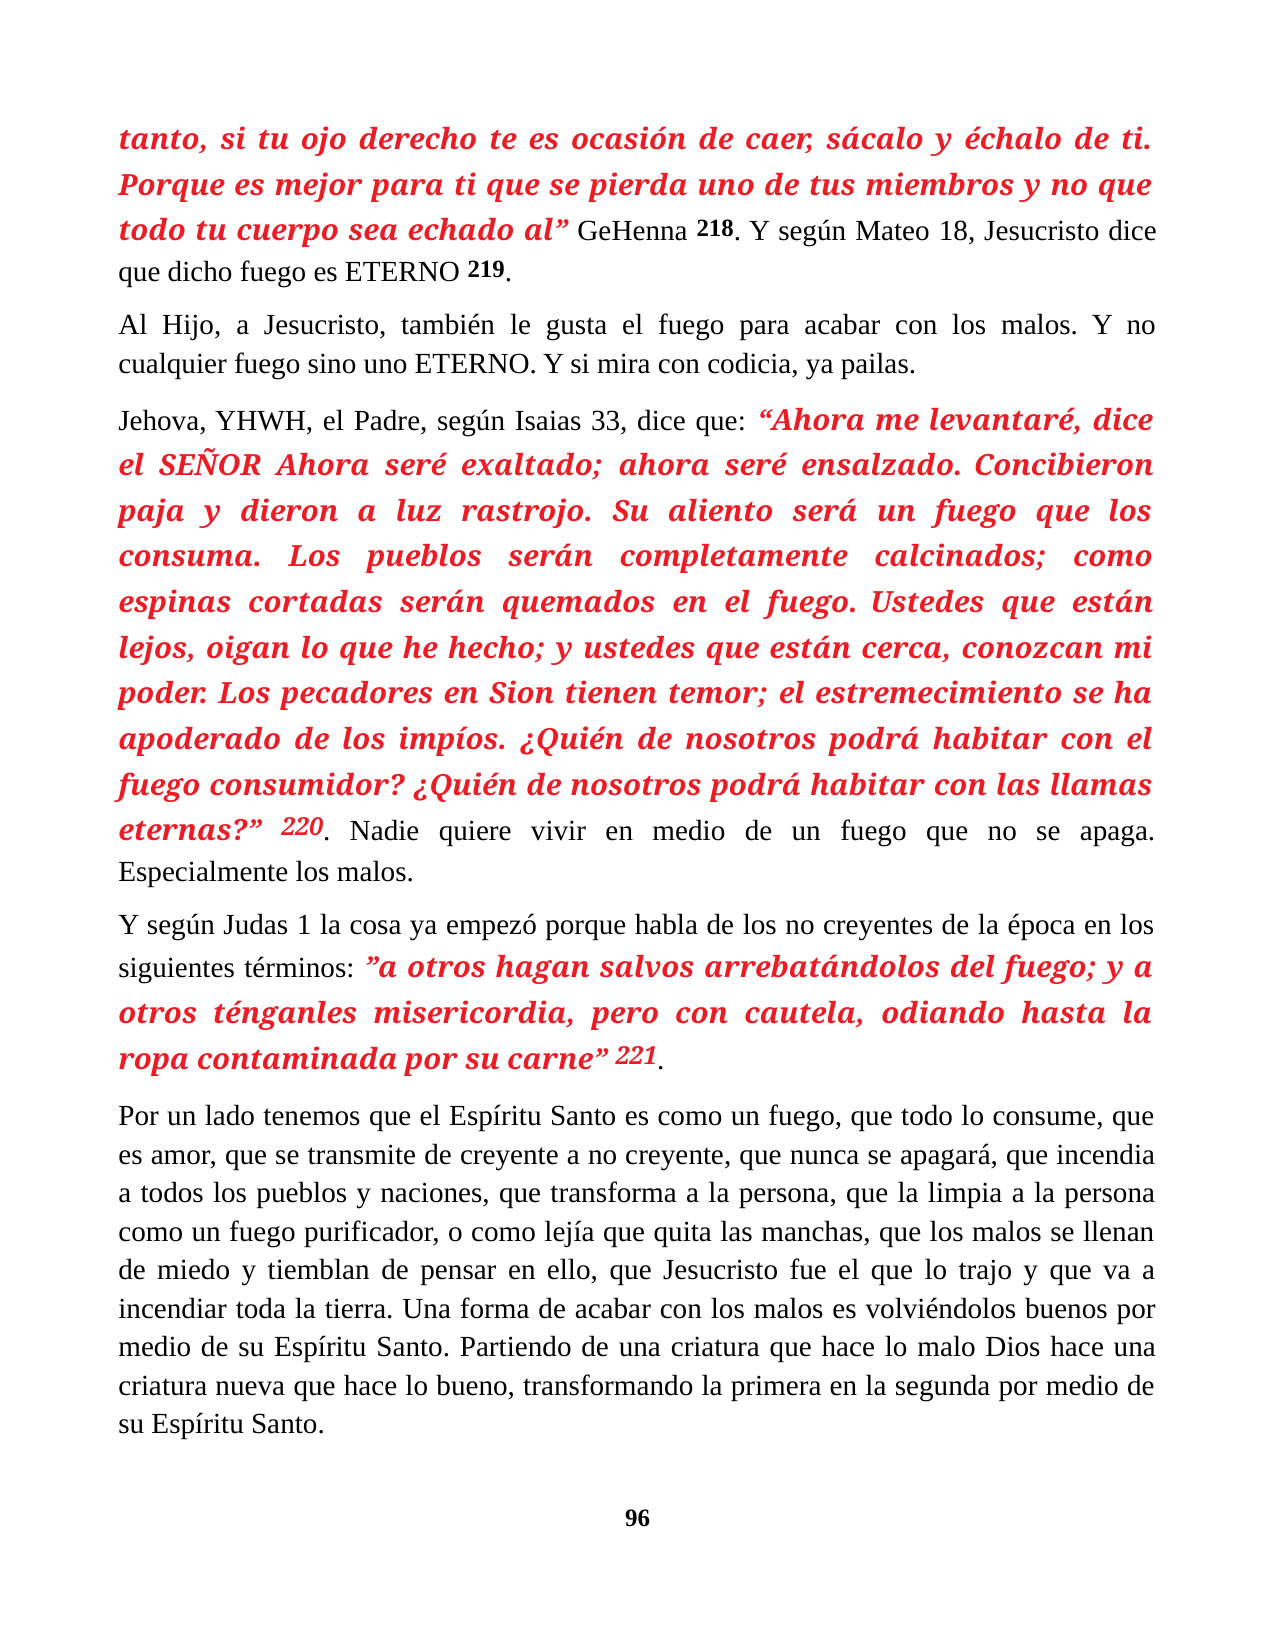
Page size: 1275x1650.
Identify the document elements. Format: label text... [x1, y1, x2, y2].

text tanto, si tu ojo derecho te es ocasión de caer, sácalo y échalo de ti. Porque es mejor para ti que se pierda uno de tus miembros y no que todo tu cuerpo sea echado al” GeHenna . Y según Mateo 18, Jesucristo dice que dicho fuego es ETERNO . [118, 118, 1157, 288]
text Por un lado tenemos que el Espíritu Santo es como un fuego, que todo lo consume, que es amor, que se transmite de creyente a no creyente, que nunca se apagará, que incendia a todos los pueblos y naciones, que transforma a la persona, que la limpia a la persona como un fuego purificador, o como lejía que quita las manchas, que los malos se llenan de miedo y tiemblan de pensar en ello, que Jesucristo fue el que lo trajo y que va a incendiar toda la tierra. Una forma de acabar con los malos es volviéndolos buenos por medio de su Espíritu Santo. Partiendo de una criatura que hace lo malo Dios hace una criatura nueva que hace lo bueno, transformando la primera en la segunda por medio de su Espíritu Santo. [118, 1098, 1157, 1440]
text Al Hijo, a Jesucristo, también le gusta el fuego para acabar con los malos. Y no cualquier fuego sino uno ETERNO. Y si mira con codicia, ya pailas. [118, 307, 1157, 379]
text Jehova, YHWH, el Padre, según Isaias 33, dice que: “Ahora me levantaré, dice el SEÑOR Ahora seré exaltado; ahora seré ensalzado. Concibieron paja y dieron a luz rastrojo. Su aliento será un fuego que los consuma. Los pueblos serán completamente calcinados; como espinas cortadas serán quemados en el fuego. Ustedes que están lejos, oigan lo que he hecho; y ustedes que están cerca, conozcan mi poder. Los pecadores en Sion tienen temor; el estremecimiento se ha apoderado de los impíos. ¿Quién de nosotros podrá habitar con el fuego consumidor? ¿Quién de nosotros podrá habitar con las llamas eternas?” . Nadie quiere vivir en medio de un fuego que no se apaga. Especialmente los malos. [118, 399, 1157, 888]
text Y según Judas 1 la cosa ya empezó porque habla de los no creyentes de la época en los siguientes términos: ”a otros hagan salvos arrebatándolos del fuego; y a otros ténganles misericordia, pero con cautela, odiando hasta la ropa contaminada por su carne” . [118, 907, 1157, 1078]
